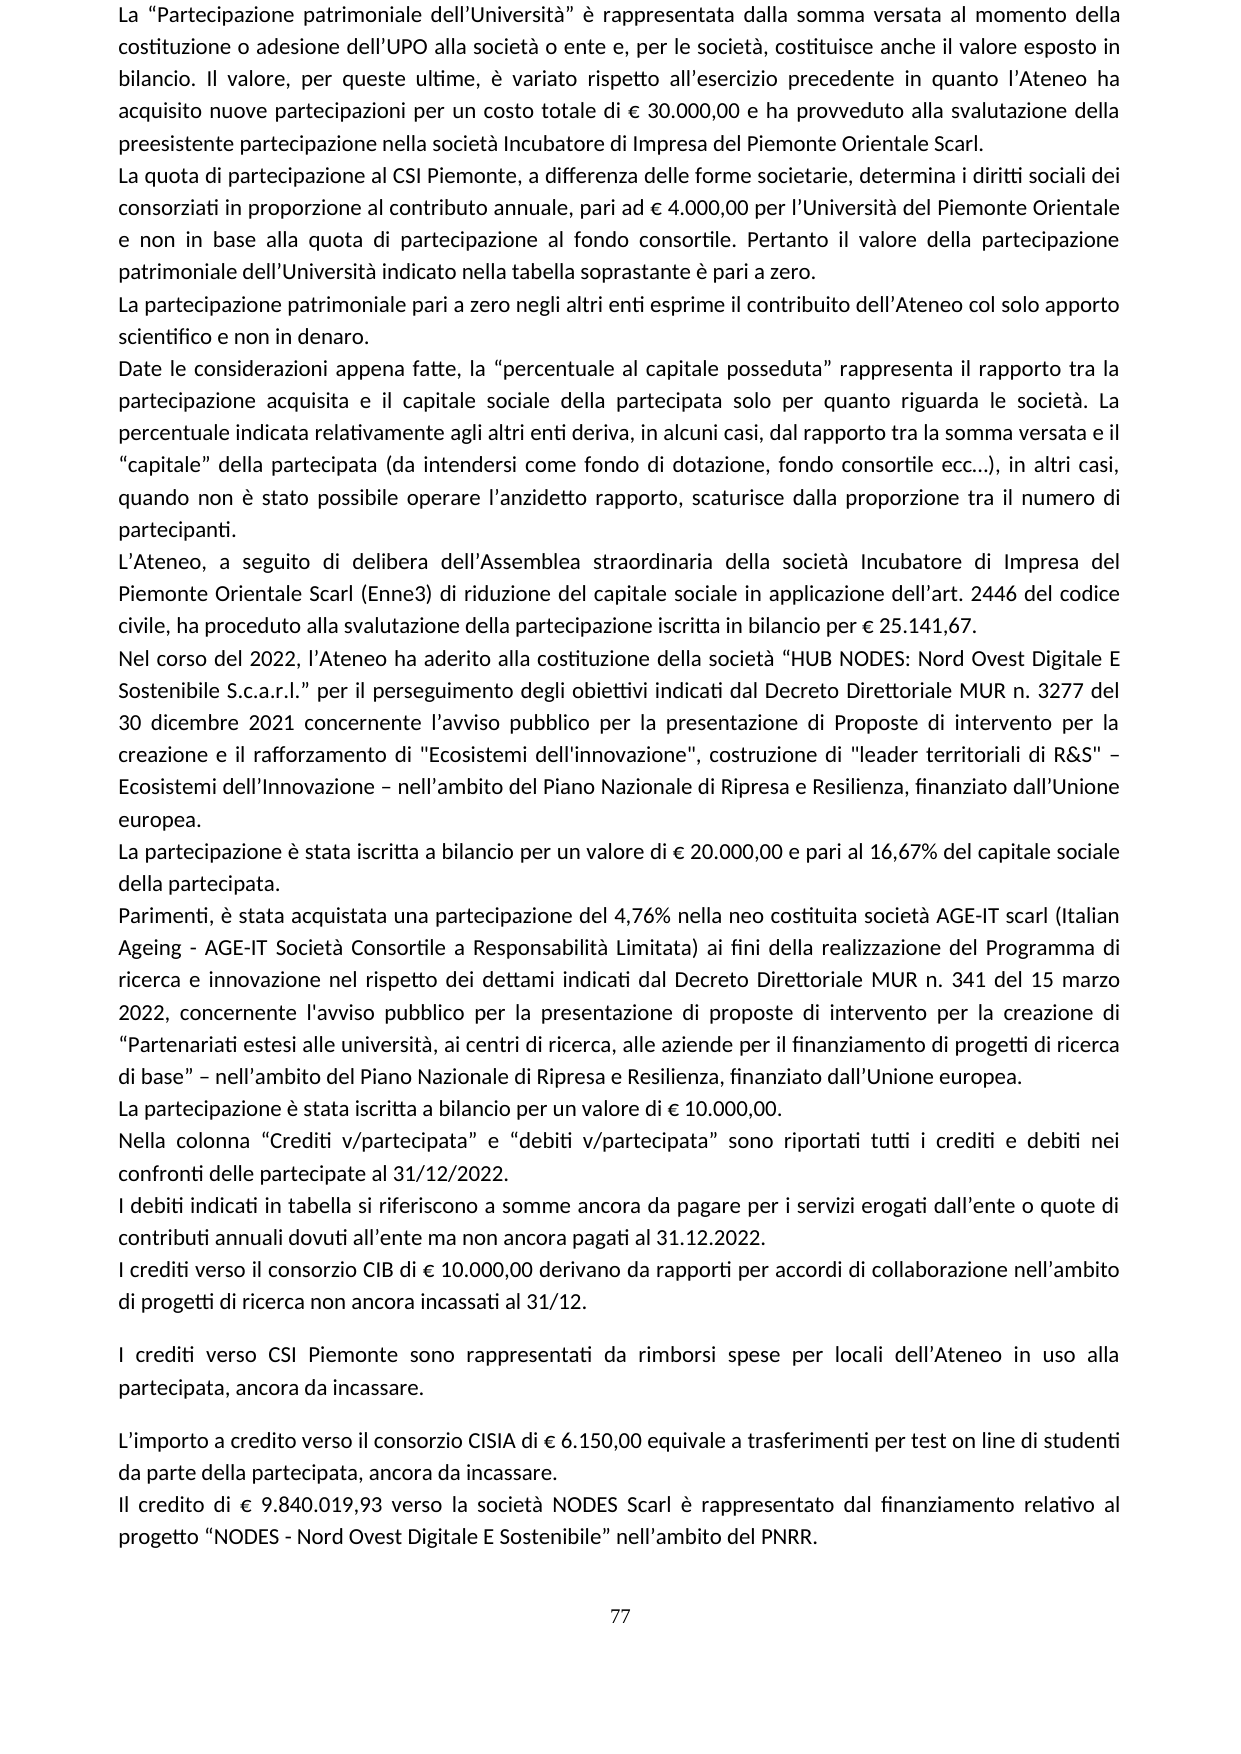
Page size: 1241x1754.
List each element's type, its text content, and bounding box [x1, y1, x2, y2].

text Nel corso del 2022, l’Ateneo ha aderito alla costituzione della società “HUB NODES: Nord Ovest Digitale E Sostenibile S.c.a.r.l.” per il perseguimento degli obiettivi indicati dal Decreto Direttoriale MUR n. 3277 del 30 dicembre 2021 concernente l’avviso pubblico per la presentazione di Proposte di intervento per la creazione e il rafforzamento di "Ecosistemi dell'innovazione", costruzione di "leader territoriali di R&S" – Ecosistemi dell’Innovazione – nell’ambito del Piano Nazionale di Ripresa e Resilienza, finanziato dall’Unione europea. [118, 644, 1122, 833]
text La quota di partecipazione al CSI Piemonte, a differenza delle forme societarie, determina i diritti sociali dei consorziati in proporzione al contributo annuale, pari ad € 4.000,00 per l’Università del Piemonte Orientale e non in base alla quota di partecipazione al fondo consortile. Pertanto il valore della partecipazione patrimoniale dell’Università indicato nella tabella soprastante è pari a zero. [118, 161, 1122, 286]
text I crediti verso CSI Piemonte sono rappresentati da rimborsi spese per locali dell’Ateneo in uso alla partecipata, ancora da incassare. [118, 1341, 1122, 1401]
text I debiti indicati in tabella si riferiscono a somme ancora da pagare per i servizi erogati dall’ente o quote di contributi annuali dovuti all’ente ma non ancora pagati al 31.12.2022. [118, 1191, 1122, 1251]
text Nella colonna “Crediti v/partecipata” e “debiti v/partecipata” sono riportati tutti i crediti e debiti nei confronti delle partecipate al 31/12/2022. [118, 1127, 1122, 1187]
text Date le considerazioni appena fatte, la “percentuale al capitale posseduta” rappresenta il rapporto tra la partecipazione acquisita e il capitale sociale della partecipata solo per quanto riguarda le società. La percentuale indicata relativamente agli altri enti deriva, in alcuni casi, dal rapporto tra la somma versata e il “capitale” della partecipata (da intendersi come fondo di dotazione, fondo consortile ecc…), in altri casi, quando non è stato possibile operare l’anzidetto rapporto, scaturisce dalla proporzione tra il numero di partecipanti. [118, 354, 1122, 543]
text La “Partecipazione patrimoniale dell’Università” è rappresentata dalla somma versata al momento della costituzione o adesione dell’UPO alla società o ente e, per le società, costituisce anche il valore esposto in bilancio. Il valore, per queste ultime, è variato rispetto all’esercizio precedente in quanto l’Ateneo ha acquisito nuove partecipazioni per un costo totale di € 30.000,00 e ha provveduto alla svalutazione della preesistente partecipazione nella società Incubatore di Impresa del Piemonte Orientale Scarl. [118, 0, 1122, 157]
text L’importo a credito verso il consorzio CISIA di € 6.150,00 equivale a trasferimenti per test on line di studenti da parte della partecipata, ancora da incassare. [118, 1426, 1122, 1486]
text Il credito di € 9.840.019,93 verso la società NODES Scarl è rappresentato dal finanziamento relativo al progetto “NODES - Nord Ovest Digitale E Sostenibile” nell’ambito del PNRR. [118, 1490, 1122, 1550]
text L’Ateneo, a seguito di delibera dell’Assemblea straordinaria della società Incubatore di Impresa del Piemonte Orientale Scarl (Enne3) di riduzione del capitale sociale in applicazione dell’art. 2446 del codice civile, ha proceduto alla svalutazione della partecipazione iscritta in bilancio per € 25.141,67. [118, 547, 1122, 639]
text La partecipazione è stata iscritta a bilancio per un valore di € 20.000,00 e pari al 16,67% del capitale sociale della partecipata. [118, 837, 1122, 897]
text Parimenti, è stata acquistata una partecipazione del 4,76% nella neo costituita società AGE-IT scarl (Italian Ageing - AGE-IT Società Consortile a Responsabilità Limitata) ai fini della realizzazione del Programma di ricerca e innovazione nel rispetto dei dettami indicati dal Decreto Direttoriale MUR n. 341 del 15 marzo 2022, concernente l'avviso pubblico per la presentazione di proposte di intervento per la creazione di “Partenariati estesi alle università, ai centri di ricerca, alle aziende per il finanziamento di progetti di ricerca di base” – nell’ambito del Piano Nazionale di Ripresa e Resilienza, finanziato dall’Unione europea. [118, 901, 1122, 1090]
text La partecipazione è stata iscritta a bilancio per un valore di € 10.000,00. [118, 1094, 1122, 1122]
text I crediti verso il consorzio CIB di € 10.000,00 derivano da rapporti per accordi di collaborazione nell’ambito di progetti di ricerca non ancora incassati al 31/12. [118, 1255, 1122, 1316]
text La partecipazione patrimoniale pari a zero negli altri enti esprime il contribuito dell’Ateneo col solo apporto scientifico e non in denaro. [118, 290, 1122, 350]
